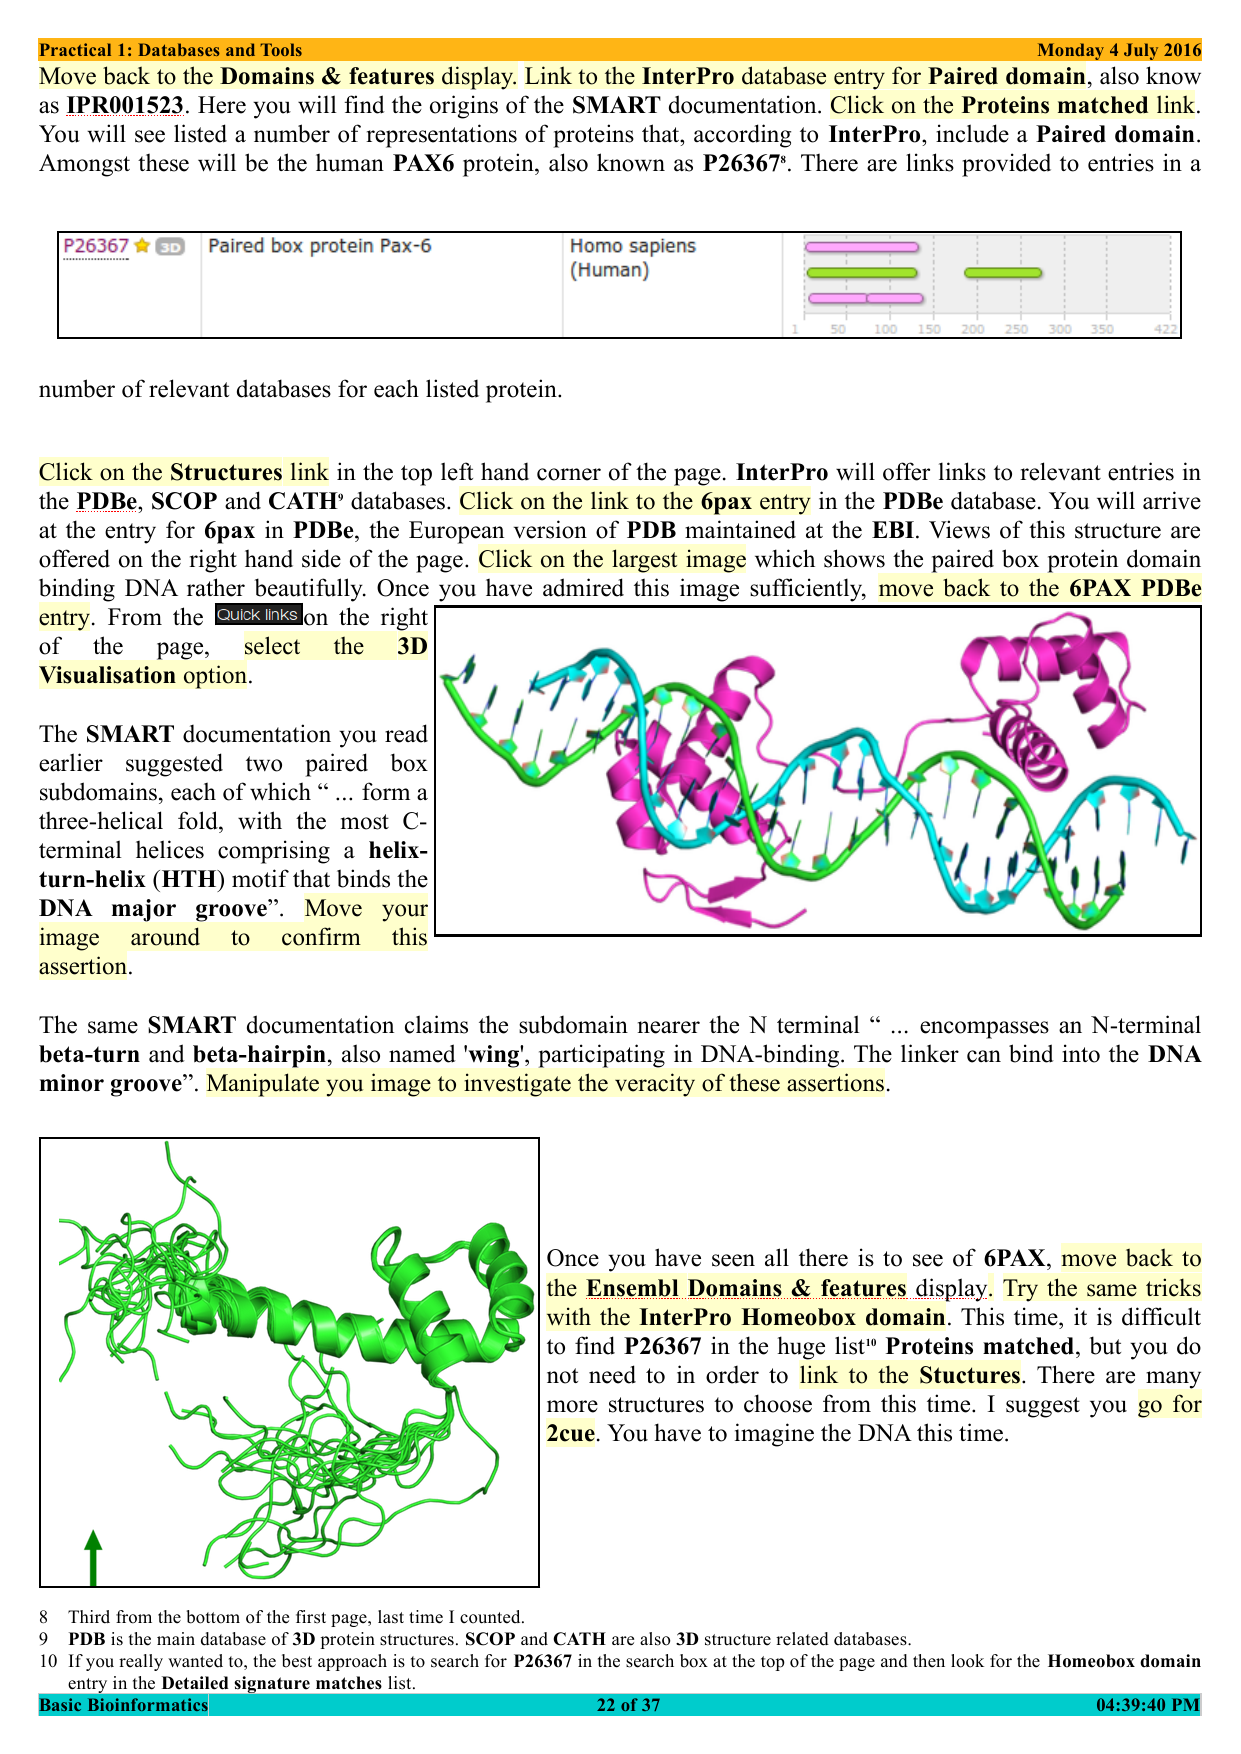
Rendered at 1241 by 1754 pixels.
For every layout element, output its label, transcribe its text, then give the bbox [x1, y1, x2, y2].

text The same SMART documentation claims the subdomain nearer the N terminal “ ... encompasses an N-terminal beta-turn and beta-hairpin, also named 'wing', participating in DNA-binding. The linker can bind into the DNA minor groove”. Manipulate you image to investigate the veracity of these assertions. [38, 1009, 1202, 1097]
text PDB is the main database of 3D protein structures. SCOP and CATH are also 3D structure related databases. [38, 1627, 1202, 1649]
text The SMART documentation you read earlier suggested two paired box subdomains, each of which “ ... form a three-helical fold, with the most C-terminal helices comprising a helix-turn-helix (HTH) motif that binds the DNA major groove”. Move your image around to confirm this assertion. [38, 718, 1202, 980]
text If you really wanted to, the best approach is to search for P26367 in the search box at the top of the page and then look for the Homeobox domain entry in the Detailed signature matches list. [38, 1649, 1202, 1693]
text Once you have seen all there is to see of 6PAX, move back to the Ensembl Domains & features display. Try the same tricks with the InterPro Homeobox domain. This time, it is difficult to find P26367 in the huge list Proteins matched, but you do not need to in order to link to the Stuctures. There are many more structures to choose from this time. I suggest you go for 2cue. You have to imagine the DNA this time. [540, 1243, 1202, 1447]
text Click on the Structures link in the top left hand corner of the page. InterPro will offer links to relevant entries in the PDBe, SCOP and CATH databases. Click on the link to the 6pax entry in the PDBe database. You will arrive at the entry for 6pax in PDBe, the European version of PDB maintained at the EBI. Views of this structure are offered on the right hand side of the page. Click on the largest image which shows the paired box protein domain binding DNA rather beautifully. Once you have admired this image sufficiently, move back to the 6PAX PDBe entry. From the on the right of the page, select the 3D Visualisation option. [38, 457, 1202, 689]
text Move back to the Domains & features display. Link to the InterPro database entry for Paired domain, also know as IPR001523. Here you will find the origins of the SMART documentation. Click on the Proteins matched link. You will see listed a number of representations of proteins that, according to InterPro, include a Paired domain. Amongst these will be the human PAX6 protein, also known as P26367. There are links provided to entries in a number of relevant databases for each listed protein. [38, 61, 1202, 403]
picture [436, 608, 1200, 934]
text Third from the bottom of the first page, last time I counted. [38, 1605, 1202, 1627]
picture [217, 605, 301, 623]
picture [59, 233, 1180, 337]
picture [41, 1139, 538, 1586]
